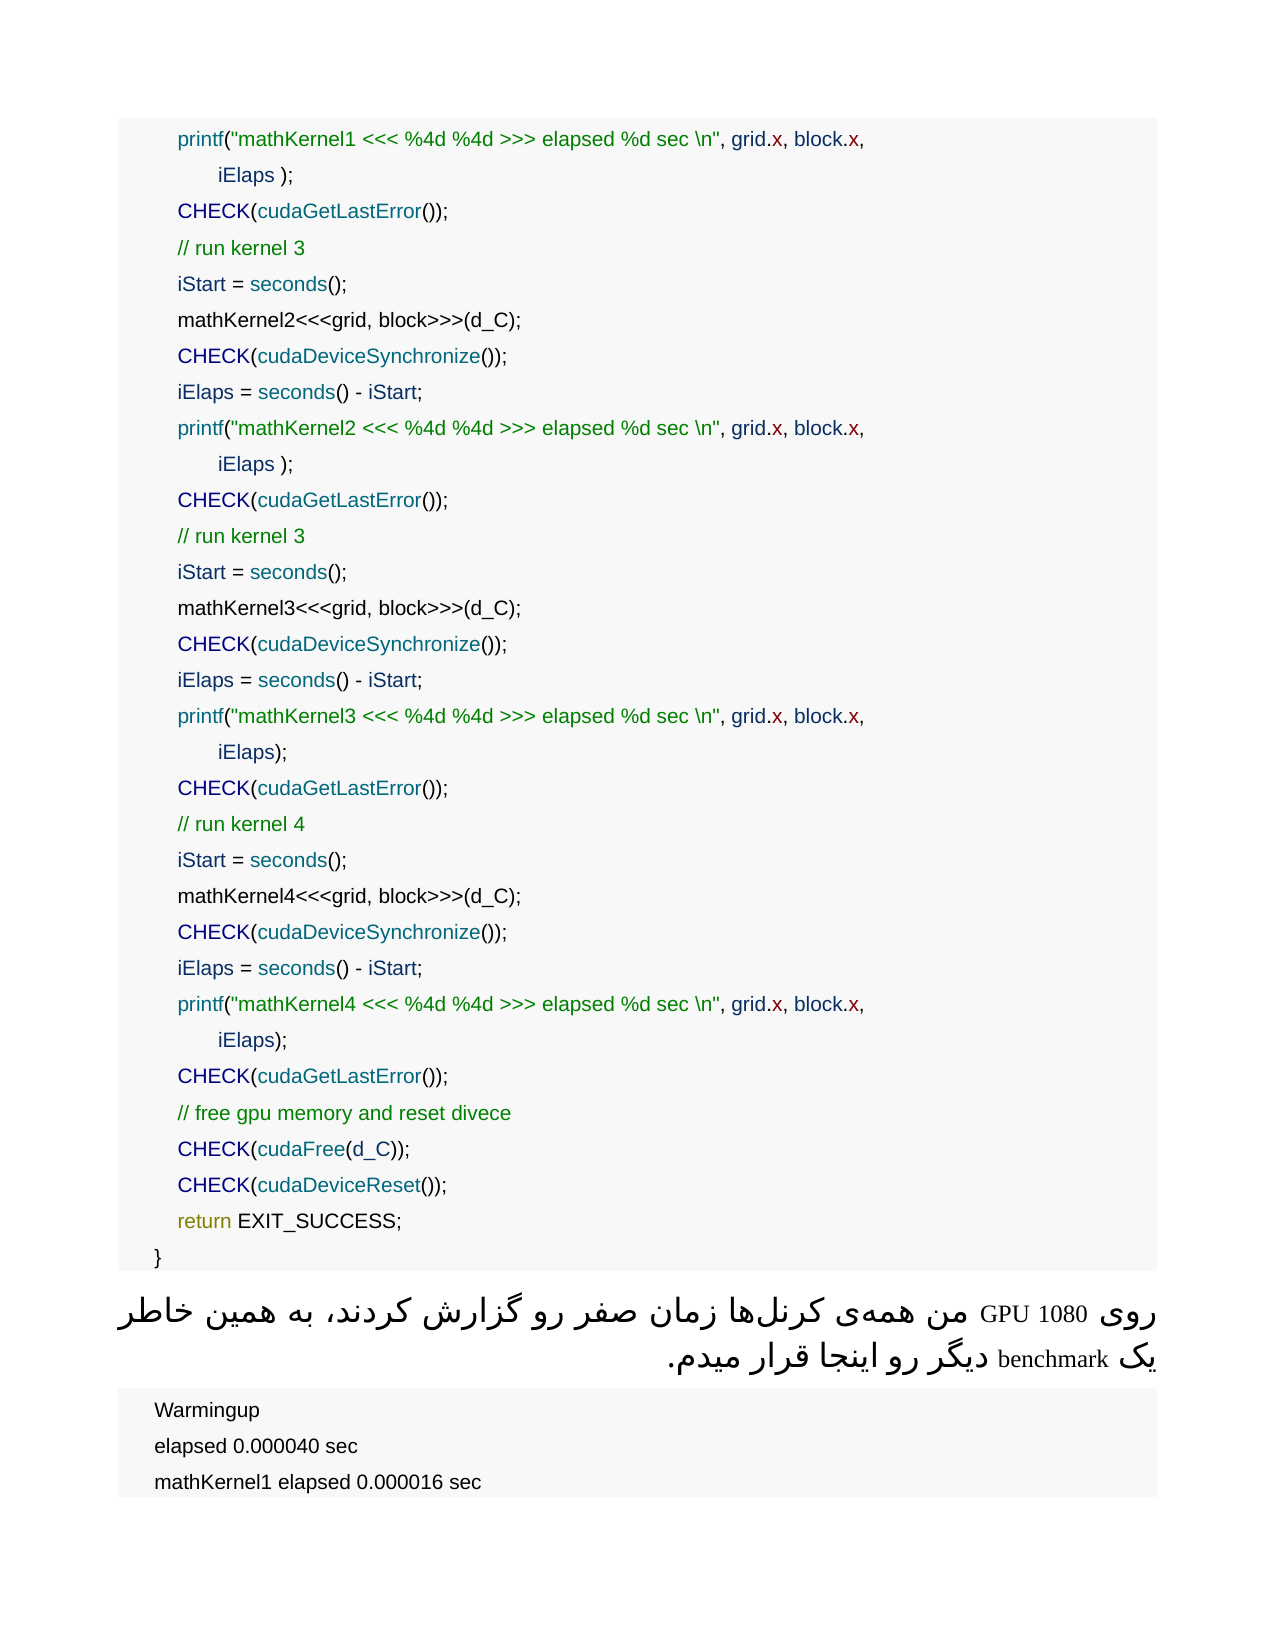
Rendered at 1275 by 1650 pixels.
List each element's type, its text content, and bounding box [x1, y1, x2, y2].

text } [118, 1235, 1157, 1271]
text iElaps = seconds() - iStart; [118, 947, 1157, 983]
text روی GPU 1080 من همه‌ی کرنل‌ها زمان صفر رو گزارش کردند، به همین خاطر یک benchmark دیگر رو اینجا قرار میدم. [118, 1286, 1157, 1376]
text iElaps); [118, 731, 1157, 767]
text iElaps = seconds() - iStart; [118, 370, 1157, 406]
text // run kernel 3 [118, 514, 1157, 551]
text iElaps ); [118, 154, 1157, 190]
text CHECK(cudaDeviceSynchronize()); [118, 911, 1157, 947]
text CHECK(cudaFree(d_C)); [118, 1127, 1157, 1163]
text printf("mathKernel2 <<< %4d %4d >>> elapsed %d sec \n", grid.x, block.x, [118, 406, 1157, 442]
text return EXIT_SUCCESS; [118, 1199, 1157, 1235]
text iStart = seconds(); [118, 551, 1157, 587]
text iElaps = seconds() - iStart; [118, 659, 1157, 695]
text printf("mathKernel1 <<< %4d %4d >>> elapsed %d sec \n", grid.x, block.x, [118, 118, 1157, 154]
text Warmingup [118, 1388, 1157, 1424]
text iStart = seconds(); [118, 262, 1157, 298]
text elapsed 0.000040 sec [118, 1424, 1157, 1461]
text mathKernel2<<<grid, block>>>(d_C); [118, 298, 1157, 334]
text iElaps ); [118, 442, 1157, 478]
text CHECK(cudaGetLastError()); [118, 190, 1157, 226]
text printf("mathKernel4 <<< %4d %4d >>> elapsed %d sec \n", grid.x, block.x, [118, 983, 1157, 1019]
text // run kernel 4 [118, 803, 1157, 839]
text iStart = seconds(); [118, 839, 1157, 875]
text CHECK(cudaDeviceSynchronize()); [118, 334, 1157, 370]
text CHECK(cudaDeviceSynchronize()); [118, 623, 1157, 659]
text CHECK(cudaGetLastError()); [118, 767, 1157, 803]
text printf("mathKernel3 <<< %4d %4d >>> elapsed %d sec \n", grid.x, block.x, [118, 695, 1157, 731]
text // run kernel 3 [118, 226, 1157, 262]
text // free gpu memory and reset divece [118, 1091, 1157, 1127]
text mathKernel3<<<grid, block>>>(d_C); [118, 587, 1157, 623]
text CHECK(cudaGetLastError()); [118, 478, 1157, 514]
text CHECK(cudaDeviceReset()); [118, 1163, 1157, 1199]
text CHECK(cudaGetLastError()); [118, 1055, 1157, 1091]
text mathKernel1 elapsed 0.000016 sec [118, 1461, 1157, 1497]
text iElaps); [118, 1019, 1157, 1055]
text mathKernel4<<<grid, block>>>(d_C); [118, 875, 1157, 911]
